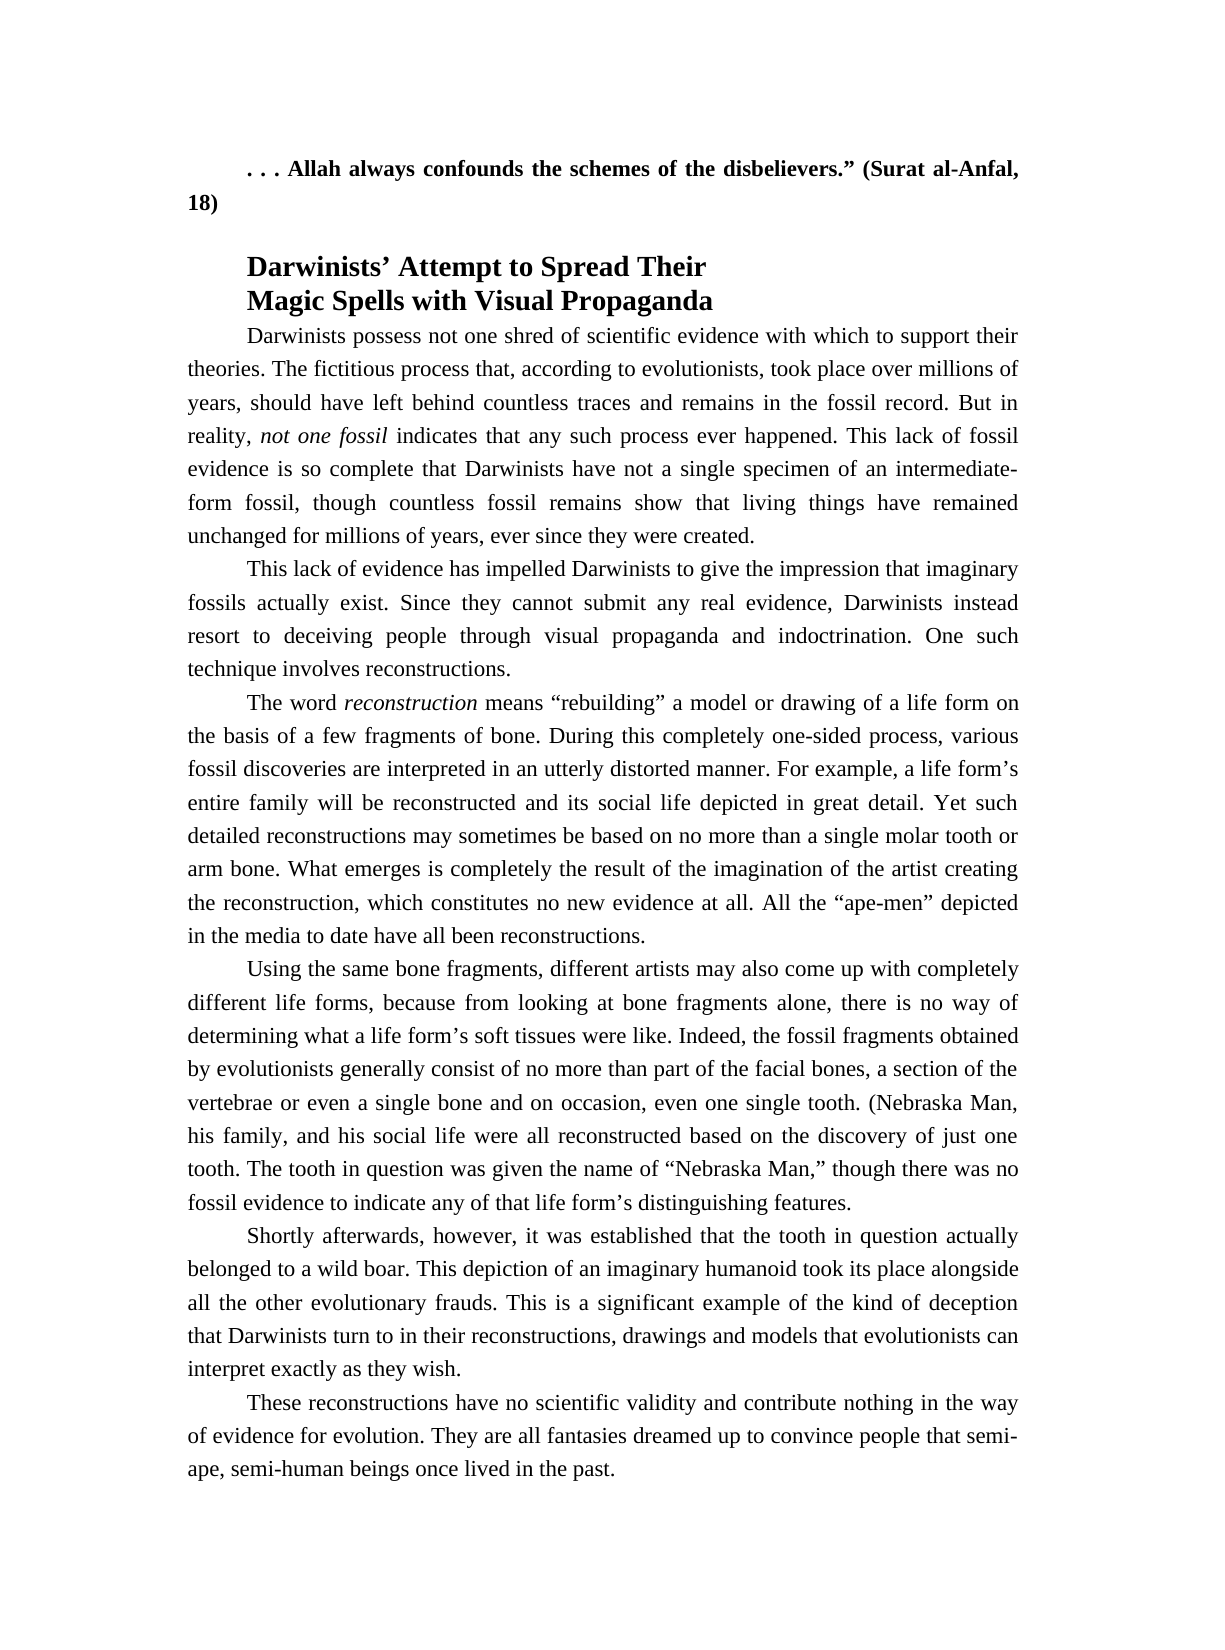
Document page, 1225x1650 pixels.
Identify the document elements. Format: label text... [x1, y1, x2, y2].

text . . . Allah always confounds the schemes of the disbelievers.” (Surat al-Anfal, 18) [187, 150, 1020, 217]
text Magic Spells with Visual Propaganda [187, 283, 1020, 317]
text This lack of evidence has impelled Darwinists to give the impression that imaginary fossils actually exist. Since they cannot submit any real evidence, Darwinists instead resort to deceiving people through visual propaganda and indoctrination. One such technique involves reconstructions. [187, 550, 1020, 683]
text Darwinists possess not one shred of scientific evidence with which to support their theories. The fictitious process that, according to evolutionists, took place over millions of years, should have left behind countless traces and remains in the fossil record. But in reality, not one fossil indicates that any such process ever happened. This lack of fossil evidence is so complete that Darwinists have not a single specimen of an intermediate-form fossil, though countless fossil remains show that living things have remained unchanged for millions of years, ever since they were created. [187, 317, 1020, 550]
text Darwinists’ Attempt to Spread Their [187, 250, 1020, 283]
text Shortly afterwards, however, it was established that the tooth in question actually belonged to a wild boar. This depiction of an imaginary humanoid took its place alongside all the other evolutionary frauds. This is a significant example of the kind of deception that Darwinists turn to in their reconstructions, drawings and models that evolutionists can interpret exactly as they wish. [187, 1217, 1020, 1383]
text The word reconstruction means “rebuilding” a model or drawing of a life form on the basis of a few fragments of bone. During this completely one-sided process, various fossil discoveries are interpreted in an utterly distorted manner. For example, a life form’s entire family will be reconstructed and its social life depicted in great detail. Yet such detailed reconstructions may sometimes be based on no more than a single molar tooth or arm bone. What emerges is completely the result of the imagination of the artist creating the reconstruction, which constitutes no new evidence at all. All the “ape-men” depicted in the media to date have all been reconstructions. [187, 683, 1020, 950]
text Using the same bone fragments, different artists may also come up with completely different life forms, because from looking at bone fragments alone, there is no way of determining what a life form’s soft tissues were like. Indeed, the fossil fragments obtained by evolutionists generally consist of no more than part of the facial bones, a section of the vertebrae or even a single bone and on occasion, even one single tooth. (Nebraska Man, his family, and his social life were all reconstructed based on the discovery of just one tooth. The tooth in question was given the name of “Nebraska Man,” though there was no fossil evidence to indicate any of that life form’s distinguishing features. [187, 950, 1020, 1217]
text These reconstructions have no scientific validity and contribute nothing in the way of evidence for evolution. They are all fantasies dreamed up to convince people that semi-ape, semi-human beings once lived in the past. [187, 1383, 1020, 1483]
